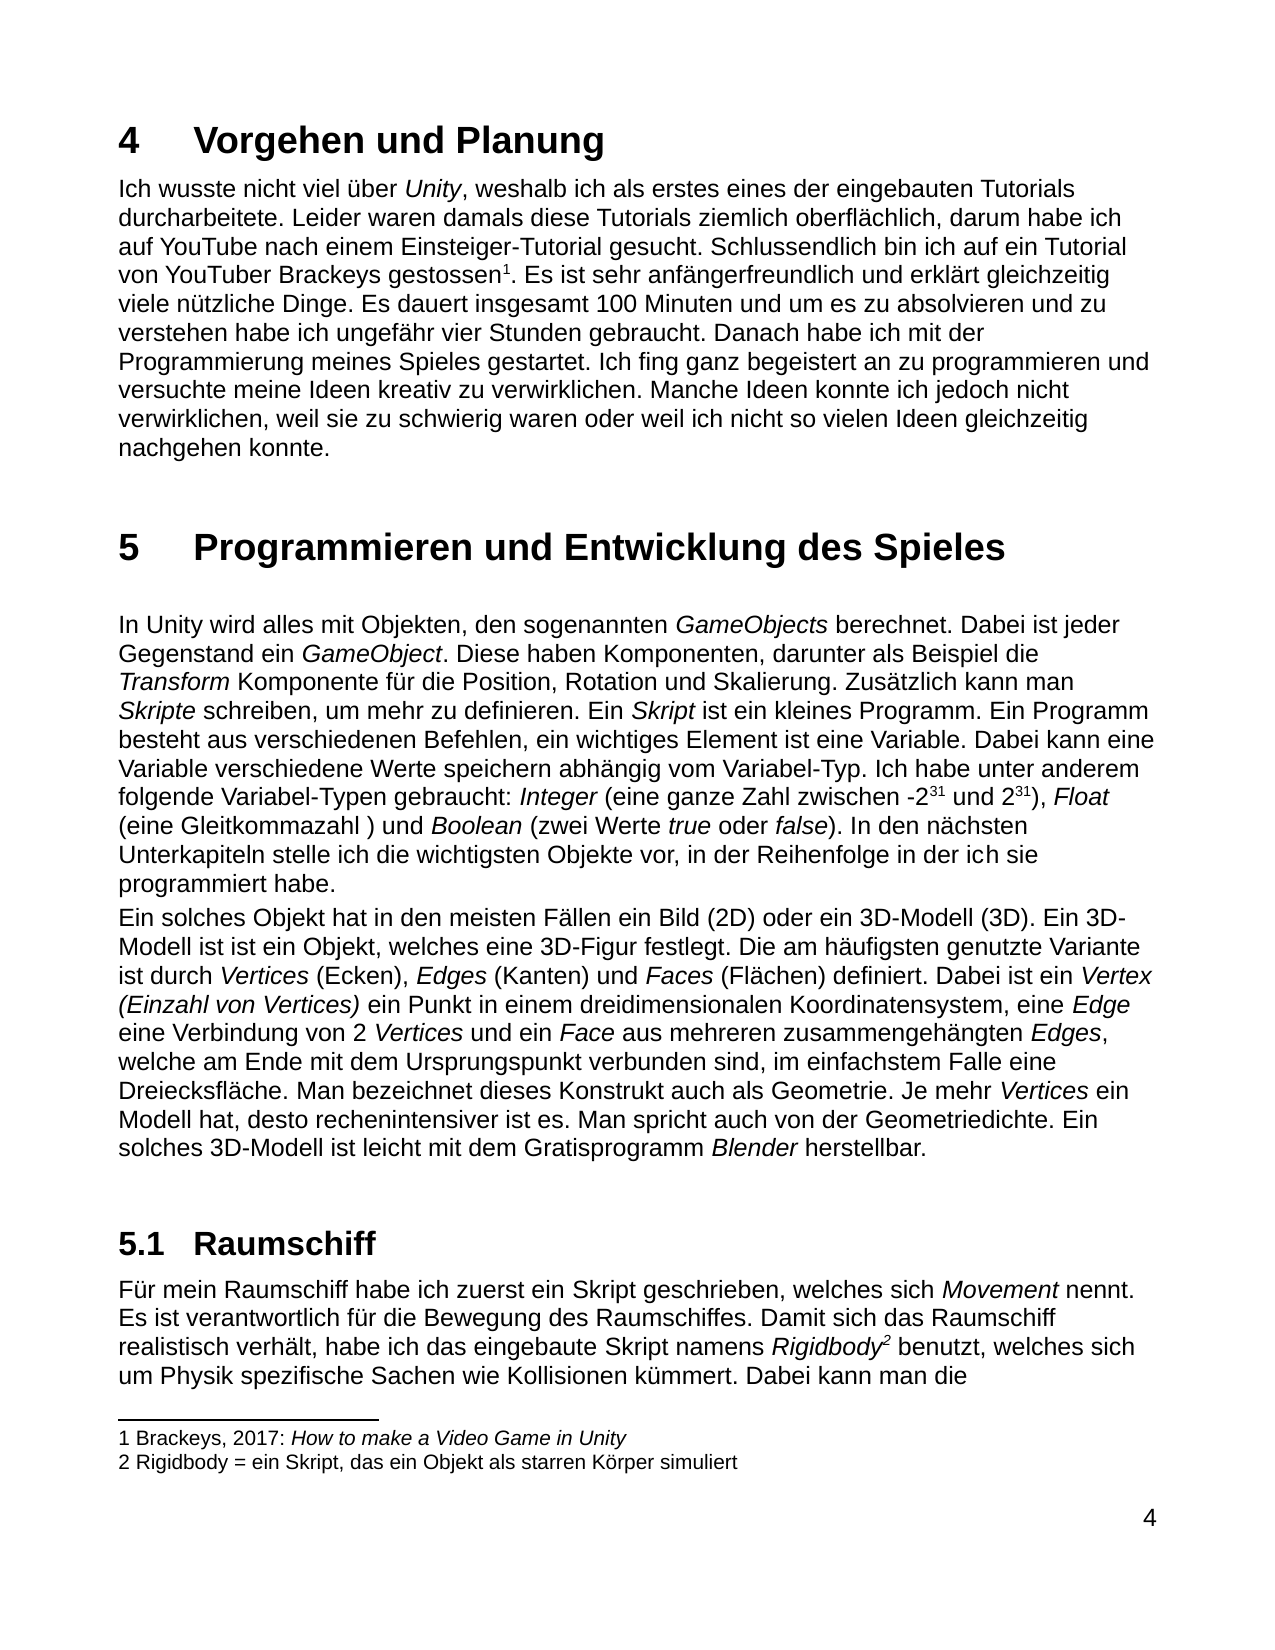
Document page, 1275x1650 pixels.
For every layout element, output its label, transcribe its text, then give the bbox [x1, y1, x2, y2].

subtitle Programmieren und Entwicklung des Spieles [118, 525, 1157, 569]
text Brackeys, 2017: How to make a Video Game in Unity [118, 1426, 1157, 1450]
text Ich wusste nicht viel über Unity, weshalb ich als erstes eines der eingebauten Tutorials durcharbeitete. Leider waren damals diese Tutorials ziemlich oberflächlich, darum habe ich auf YouTube nach einem Einsteiger-Tutorial gesucht. Schlussendlich bin ich auf ein Tutorial von YouTuber Brackeys gestossen. Es ist sehr anfängerfreundlich und erklärt gleichzeitig viele nützliche Dinge. Es dauert insgesamt 100 Minuten und um es zu absolvieren und zu verstehen habe ich ungefähr vier Stunden gebraucht. Danach habe ich mit der Programmierung meines Spieles gestartet. Ich fing ganz begeistert an zu programmieren und versuchte meine Ideen kreativ zu verwirklichen. Manche Ideen konnte ich jedoch nicht verwirklichen, weil sie zu schwierig waren oder weil ich nicht so vielen Ideen gleichzeitig nachgehen konnte. [118, 174, 1157, 462]
text Ein solches Objekt hat in den meisten Fällen ein Bild (2D) oder ein 3D-Modell (3D). Ein 3D-Modell ist ist ein Objekt, welches eine 3D-Figur festlegt. Die am häufigsten genutzte Variante ist durch Vertices (Ecken), Edges (Kanten) und Faces (Flächen) definiert. Dabei ist ein Vertex (Einzahl von Vertices) ein Punkt in einem dreidimensionalen Koordinatensystem, eine Edge eine Verbindung von 2 Vertices und ein Face aus mehreren zusammengehängten Edges, welche am Ende mit dem Ursprungspunkt verbunden sind, im einfachstem Falle eine Dreiecksfläche. Man bezeichnet dieses Konstrukt auch als Geometrie. Je mehr Vertices ein Modell hat, desto rechenintensiver ist es. Man spricht auch von der Geometriedichte. Ein solches 3D-Modell ist leicht mit dem Gratisprogramm Blender herstellbar. [118, 903, 1157, 1162]
text Rigidbody = ein Skript, das ein Objekt als starren Körper simuliert [118, 1450, 1157, 1474]
text In Unity wird alles mit Objekten, den sogenannten GameObjects berechnet. Dabei ist jeder Gegenstand ein GameObject. Diese haben Komponenten, darunter als Beispiel die Transform Komponente für die Position, Rotation und Skalierung. Zusätzlich kann man Skripte schreiben, um mehr zu definieren. Ein Skript ist ein kleines Programm. Ein Programm besteht aus verschiedenen Befehlen, ein wichtiges Element ist eine Variable. Dabei kann eine Variable verschiedene Werte speichern abhängig vom Variabel-Typ. Ich habe unter anderem folgende Variabel-Typen gebraucht: Integer (eine ganze Zahl zwischen -231 und 231), Float (eine Gleitkommazahl ) und Boolean (zwei Werte true oder false). In den nächsten Unterkapiteln stelle ich die wichtigsten Objekte vor, in der Reihenfolge in der ich sie programmiert habe. [118, 610, 1157, 897]
subtitle Raumschiff [118, 1223, 1157, 1262]
text Für mein Raumschiff habe ich zuerst ein Skript geschrieben, welches sich Movement nennt. Es ist verantwortlich für die Bewegung des Raumschiffes. Damit sich das Raumschiff realistisch verhält, habe ich das eingebaute Skript namens Rigidbody benutzt, welches sich um Physik spezifische Sachen wie Kollisionen kümmert. Dabei kann man die [118, 1275, 1157, 1390]
subtitle Vorgehen und Planung [118, 118, 1157, 162]
